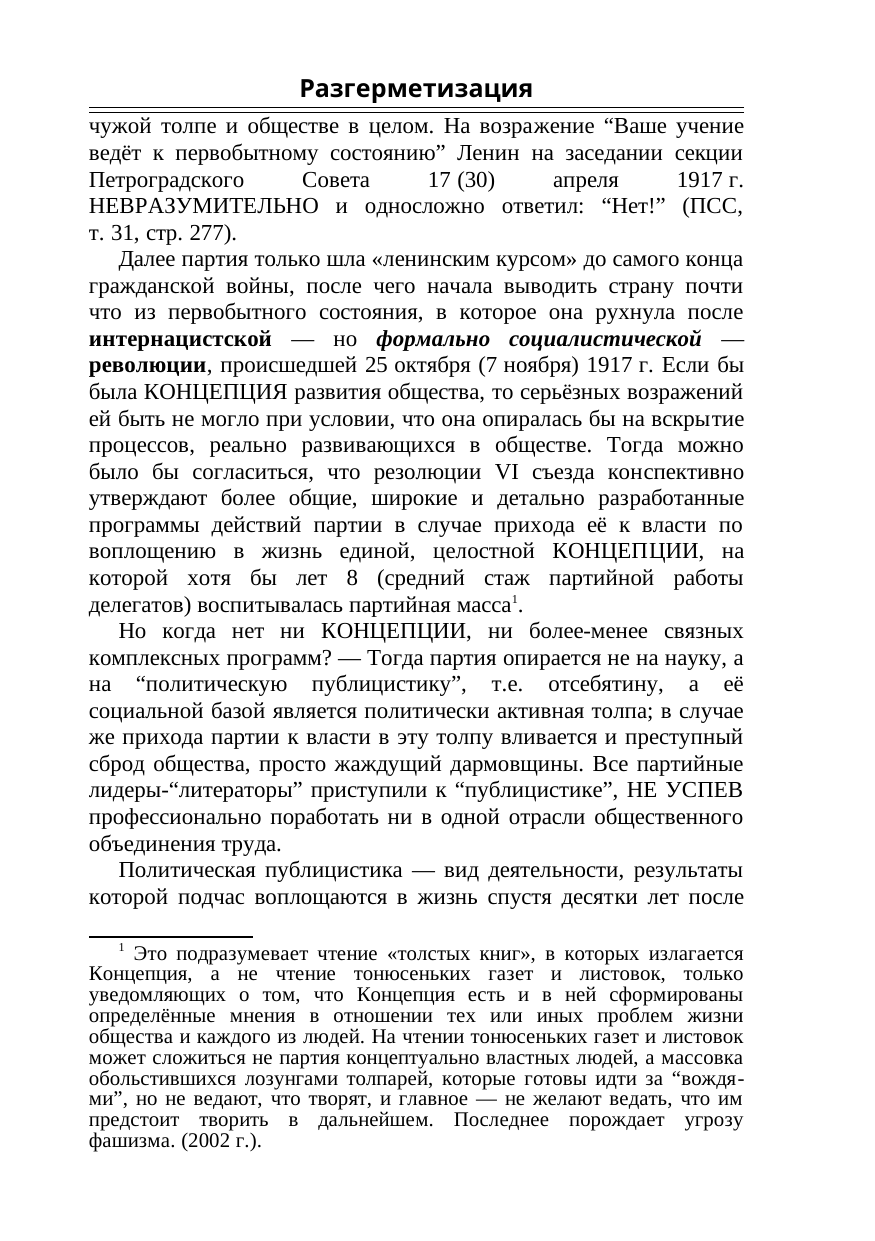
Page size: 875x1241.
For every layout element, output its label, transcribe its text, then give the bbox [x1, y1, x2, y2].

text Это подразумевает чтение «толстых книг», в которых излагается Концепция, а не чтение тонюсеньких газет и листовок, только уведомляющих о том, что Концепция есть и в ней сформированы определённые мнения в отношении тех или иных проблем жизни общества и каждого из людей. На чтении тонюсеньких газет и листовок может сложиться не партия концептуально властных людей, а массовка обольстившихся лозунгами толпарей, которые готовы идти за “вождя­ми”, но не ведают, что творят, и главное — не желают ведать, что им предстоит творить в дальнейшем. Последнее порождает угрозу фашизма. (2002 г.). [89, 943, 744, 1152]
text Далее партия только шла «ленинским курсом» до самого конца гражданской войны, после чего начала выводить страну почти что из первобытного состояния, в которое она рухнула после интернацистской — но формально социалистической — революции, происшедшей 25 октября (7 ноября) 1917 г. Если бы была КОНЦЕПЦИЯ развития общества, то серьёзных возражений ей быть не могло при условии, что она опиралась бы на вскры­тие процессов, реально развивающихся в обществе. Тогда можно было бы согласиться, что резолюции VI съезда кон­спективно утверждают более общие, широкие и детально раз­работанные программы действий партии в случае прихода её к власти по воплощению в жизнь единой, целостной КОНЦЕП­ЦИИ, на которой хотя бы лет 8 (средний стаж партийной работы делегатов) воспитывалась партийная масса. [89, 245, 744, 617]
text чужой толпе и обществе в целом. На возра­жение “Ваше учение ведёт к первобытному состоянию” Ленин на заседании секции Петроградского Совета 17 (30) апреля 1917 г. НЕВРАЗУМИТЕЛЬНО и односложно ответил: “Нет!” (ПСС, т. 31, стр. 277). [89, 113, 744, 245]
text Политическая публицистика — вид деятельности, результаты которой подчас воплощаются в жизнь спустя десят­ки лет после [89, 856, 744, 909]
text Но когда нет ни КОНЦЕПЦИИ, ни более-менее связных комплексных программ? — Тогда партия опирается не на науку, а на “политическую публицистику”, т.е. отсебятину, а её социальной базой явля­ется политически активная толпа; в случае же прихода партии к власти в эту толпу вливается и преступный сброд общества, просто жаждущий дармовщины. Все партийные лидеры-“литераторы” приступили к “публицистике”, НЕ УСПЕВ профессио­нально поработать ни в одной отрасли общественного объединения труда. [89, 617, 744, 856]
